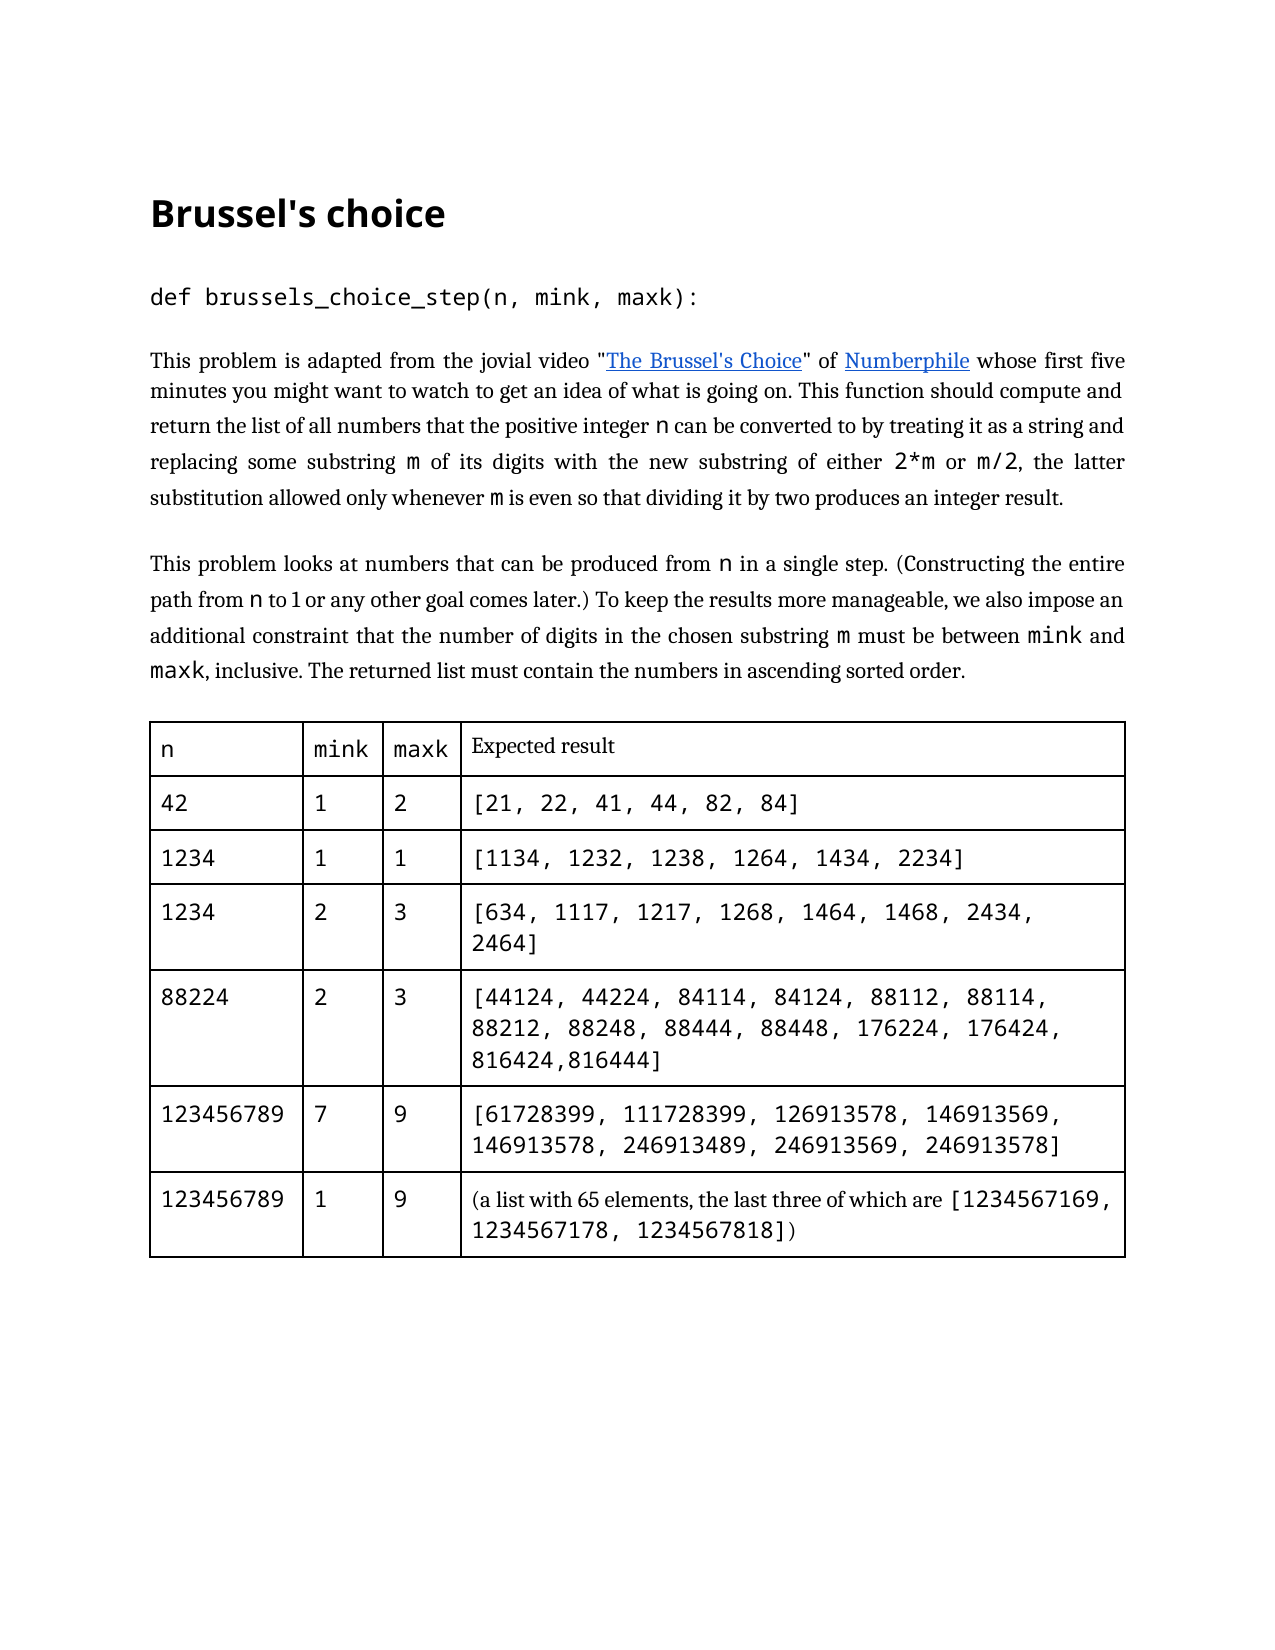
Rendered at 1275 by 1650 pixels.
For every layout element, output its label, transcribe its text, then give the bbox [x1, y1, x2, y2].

table_cell 1 [304, 1173, 382, 1256]
text This problem looks at numbers that can be produced from n in a single step. (Constructing the entire path from n to 1 or any other goal comes later.) To keep the results more manageable, we also impose an additional constraint that the number of digits in the chosen substring m must be between mink and maxk, inclusive. The returned list must contain the numbers in ascending sorted order. [150, 547, 1125, 686]
table_cell 42 [151, 777, 302, 829]
table_cell 2 [384, 777, 460, 829]
table_cell [1134, 1232, 1238, 1264, 1434, 2234] [462, 831, 1124, 883]
table_cell 1234 [151, 831, 302, 883]
table_cell 9 [384, 1087, 460, 1171]
table_cell 3 [384, 971, 460, 1085]
table_cell 1 [304, 777, 382, 829]
table_header mink [304, 723, 382, 775]
table_header n [151, 723, 302, 775]
table_cell 2 [304, 885, 382, 968]
table_cell 3 [384, 885, 460, 968]
table_header Expected result [462, 723, 1124, 775]
table_cell [634, 1117, 1217, 1268, 1464, 1468, 2434, 2464] [462, 885, 1124, 968]
text This problem is adapted from the jovial video "The Brussel's Choice" of Numberphile whose first five minutes you might want to watch to get an idea of what is going on. This function should compute and return the list of all numbers that the positive integer n can be converted to by treating it as a string and replacing some substring m of its digits with the new substring of either 2*m or m/2, the latter substitution allowed only whenever m is even so that dividing it by two produces an integer result. [150, 347, 1125, 512]
table_cell [61728399, 111728399, 126913578, 146913569, 146913578, 246913489, 246913569, 246913578] [462, 1087, 1124, 1171]
table_cell 1 [304, 831, 382, 883]
table_header maxk [384, 723, 460, 775]
table_cell (a list with 65 elements, the last three of which are [1234567169, 1234567178, 1234567818]) [462, 1173, 1124, 1256]
table_cell 9 [384, 1173, 460, 1256]
text def brussels_choice_step(n, mink, maxk): [150, 281, 1125, 312]
table_cell [21, 22, 41, 44, 82, 84] [462, 777, 1124, 829]
table_cell 88224 [151, 971, 302, 1085]
table_cell 123456789 [151, 1173, 302, 1256]
table_cell [44124, 44224, 84114, 84124, 88112, 88114, 88212, 88248, 88444, 88448, 176224, 176424, 816424,816444] [462, 971, 1124, 1085]
table_cell 7 [304, 1087, 382, 1171]
subtitle Brussel's choice [150, 187, 1125, 238]
table_cell 1 [384, 831, 460, 883]
table_cell 1234 [151, 885, 302, 968]
table_cell 2 [304, 971, 382, 1085]
table_cell 123456789 [151, 1087, 302, 1171]
